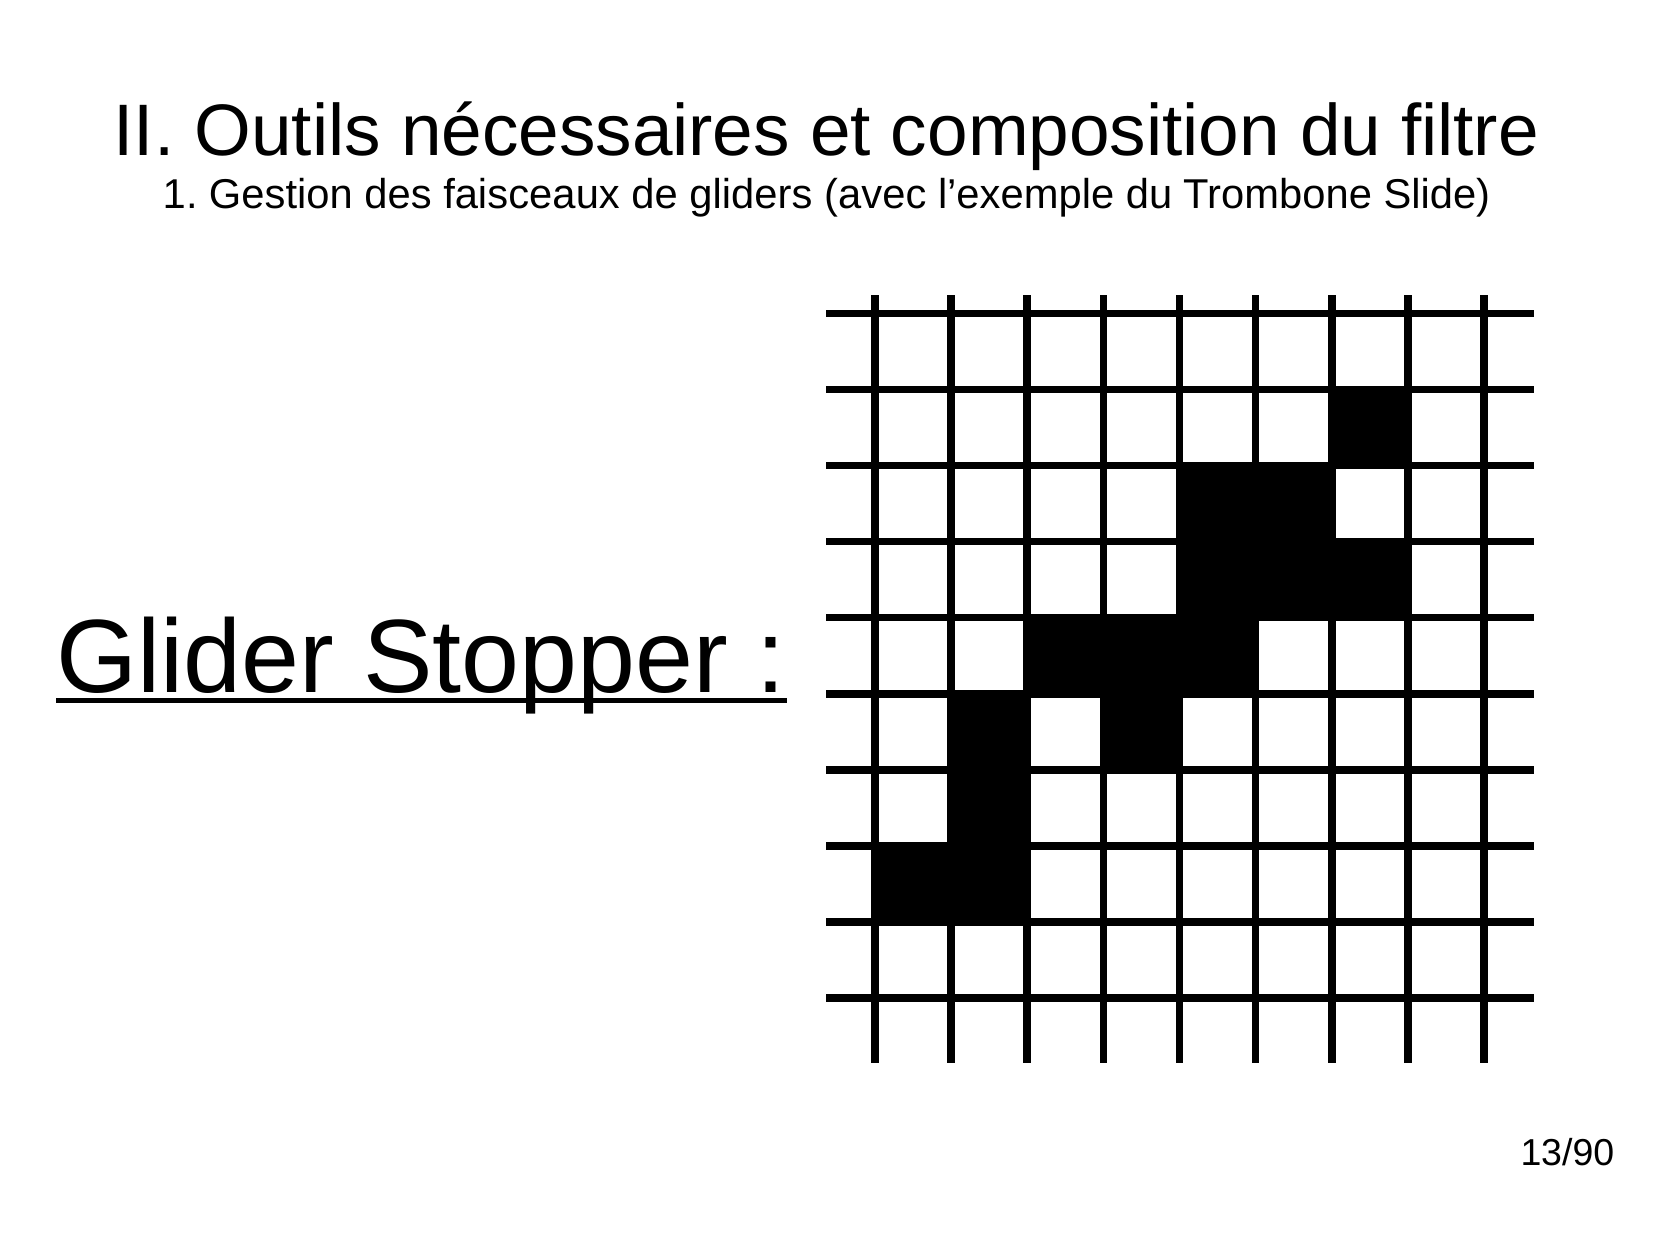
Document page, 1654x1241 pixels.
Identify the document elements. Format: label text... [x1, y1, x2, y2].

picture [826, 295, 1534, 1063]
title II. Outils nécessaires et composition du filtre 1. Gestion des faisceaux de gliders (avec l’exemple du Trombone Slide) [0, 30, 1654, 276]
text_box Glider Stopper : [41, 590, 802, 722]
text_box <number>/90 [1505, 1124, 1654, 1182]
